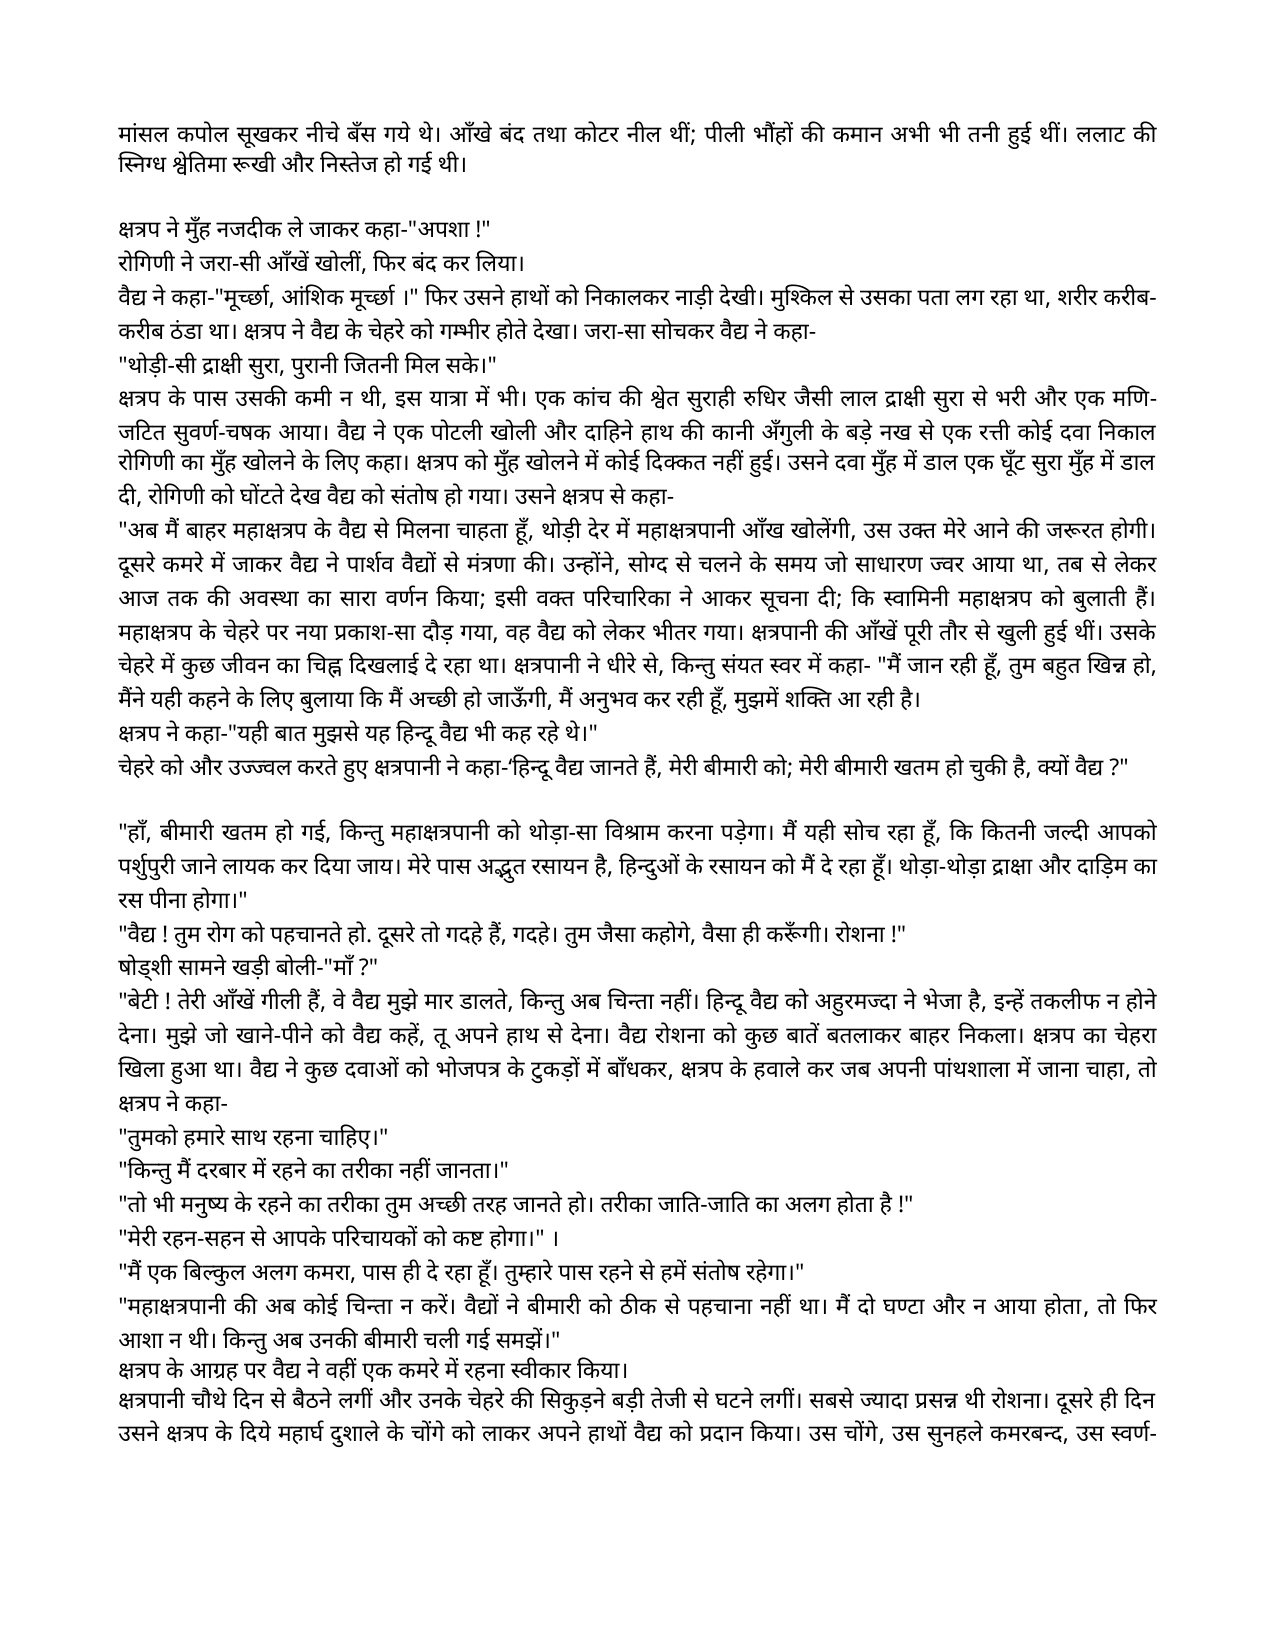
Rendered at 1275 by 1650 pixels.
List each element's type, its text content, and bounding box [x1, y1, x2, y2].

text "महाक्षत्रपानी की अब कोई चिन्ता न करें। वैद्यों ने बीमारी को ठीक से पहचाना नहीं था। मैं दो घण्टा और न आया होता, तो फिर आशा न थी। किन्तु अब उनकी बीमारी चली गई समझें।" [118, 1290, 1157, 1358]
text "थोड़ी-सी द्राक्षी सुरा, पुरानी जितनी मिल सके।" [118, 348, 1157, 382]
text "मेरी रहन-सहन से आपके परिचायकों को कष्ट होगा।" । [118, 1222, 1157, 1256]
text "वैद्य ! तुम रोग को पहचानते हो. दूसरे तो गदहे हैं, गदहे। तुम जैसा कहोगे, वैसा ही करूँगी। रोशना !" [118, 917, 1157, 951]
text क्षत्रप के आग्रह पर वैद्य ने वहीं एक कमरे में रहना स्वीकार किया। [118, 1358, 1157, 1387]
text क्षत्रप ने कहा-"यही बात मुझसे यह हिन्दू वैद्य भी कह रहे थे।" [118, 717, 1157, 751]
text क्षत्रप ने मुँह नजदीक ले जाकर कहा-"अपशा !" [118, 213, 1157, 247]
text क्षत्रपानी चौथे दिन से बैठने लगीं और उनके चेहरे की सिकुड़ने बड़ी तेजी से घटने लगीं। सबसे ज्यादा प्रसन्न थी रोशना। दूसरे ही दिन उसने क्षत्रप के दिये महार्घ दुशाले के चोंगे को लाकर अपने हाथों वैद्य को प्रदान किया। उस चोंगे, उस सुनहले कमरबन्द, उस स्वर्ण- [118, 1387, 1157, 1451]
text "अब मैं बाहर महाक्षत्रप के वैद्य से मिलना चाहता हूँ, थोड़ी देर में महाक्षत्रपानी आँख खोलेंगी, उस उक्त मेरे आने की जरूरत होगी। दूसरे कमरे में जाकर वैद्य ने पार्शव वैद्यों से मंत्रणा की। उन्होंने, सोग्द से चलने के समय जो साधारण ज्वर आया था, तब से लेकर आज तक की अवस्था का सारा वर्णन किया; इसी वक्त परिचारिका ने आकर सूचना दी; कि स्वामिनी महाक्षत्रप को बुलाती हैं। महाक्षत्रप के चेहरे पर नया प्रकाश-सा दौड़ गया, वह वैद्य को लेकर भीतर गया। क्षत्रपानी की आँखें पूरी तौर से खुली हुई थीं। उसके चेहरे में कुछ जीवन का चिह्न दिखलाई दे रहा था। क्षत्रपानी ने धीरे से, किन्तु संयत स्वर में कहा- "मैं जान रही हूँ, तुम बहुत खिन्न हो, मैंने यही कहने के लिए बुलाया कि मैं अच्छी हो जाऊँगी, मैं अनुभव कर रही हूँ, मुझमें शक्ति आ रही है। [118, 514, 1157, 717]
text "हाँ, बीमारी खतम हो गई, किन्तु महाक्षत्रपानी को थोड़ा-सा विश्राम करना पड़ेगा। मैं यही सोच रहा हूँ, कि कितनी जल्दी आपको पर्शुपुरी जाने लायक कर दिया जाय। मेरे पास अद्भुत रसायन है, हिन्दुओं के रसायन को मैं दे रहा हूँ। थोड़ा-थोड़ा द्राक्षा और दाड़िम का रस पीना होगा।" [118, 816, 1157, 917]
text "किन्तु मैं दरबार में रहने का तरीका नहीं जानता।" [118, 1154, 1157, 1188]
text चेहरे को और उज्ज्वल करते हुए क्षत्रपानी ने कहा-‘हिन्दू वैद्य जानते हैं, मेरी बीमारी को; मेरी बीमारी खतम हो चुकी है, क्यों वैद्य ?" [118, 751, 1157, 785]
text रोगिणी ने जरा-सी आँखें खोलीं, फिर बंद कर लिया। [118, 247, 1157, 281]
text "बेटी ! तेरी आँखें गीली हैं, वे वैद्य मुझे मार डालते, किन्तु अब चिन्ता नहीं। हिन्दू वैद्य को अहुरमज्दा ने भेजा है, इन्हें तकलीफ न होने देना। मुझे जो खाने-पीने को वैद्य कहें, तू अपने हाथ से देना। वैद्य रोशना को कुछ बातें बतलाकर बाहर निकला। क्षत्रप का चेहरा खिला हुआ था। वैद्य ने कुछ दवाओं को भोजपत्र के टुकड़ों में बाँधकर, क्षत्रप के हवाले कर जब अपनी पांथशाला में जाना चाहा, तो क्षत्रप ने कहा- [118, 985, 1157, 1121]
text "तो भी मनुष्य के रहने का तरीका तुम अच्छी तरह जानते हो। तरीका जाति-जाति का अलग होता है !" [118, 1188, 1157, 1222]
text "तुमको हमारे साथ रहना चाहिए।" [118, 1121, 1157, 1154]
text षोड्शी सामने खड़ी बोली-"माँ ?" [118, 951, 1157, 985]
text क्षत्रप के पास उसकी कमी न थी, इस यात्रा में भी। एक कांच की श्वेत सुराही रुधिर जैसी लाल द्राक्षी सुरा से भरी और एक मणि-जटित सुवर्ण-चषक आया। वैद्य ने एक पोटली खोली और दाहिने हाथ की कानी अँगुली के बड़े नख से एक रत्ती कोई दवा निकाल रोगिणी का मुँह खोलने के लिए कहा। क्षत्रप को मुँह खोलने में कोई दिक्कत नहीं हुई। उसने दवा मुँह में डाल एक घूँट सुरा मुँह में डाल दी, रोगिणी को घोंटते देख वैद्य को संतोष हो गया। उसने क्षत्रप से कहा- [118, 382, 1157, 514]
text "मैं एक बिल्कुल अलग कमरा, पास ही दे रहा हूँ। तुम्हारे पास रहने से हमें संतोष रहेगा।" [118, 1256, 1157, 1290]
text मांसल कपोल सूखकर नीचे बँस गये थे। आँखे बंद तथा कोटर नील थीं; पीली भौंहों की कमान अभी भी तनी हुई थीं। ललाट की स्निग्ध श्वेतिमा रूखी और निस्तेज हो गई थी। [118, 118, 1157, 182]
text वैद्य ने कहा-"मूर्च्छा, आंशिक मूर्च्छा ।" फिर उसने हाथों को निकालकर नाड़ी देखी। मुश्किल से उसका पता लग रहा था, शरीर करीब-करीब ठंडा था। क्षत्रप ने वैद्य के चेहरे को गम्भीर होते देखा। जरा-सा सोचकर वैद्य ने कहा- [118, 281, 1157, 348]
